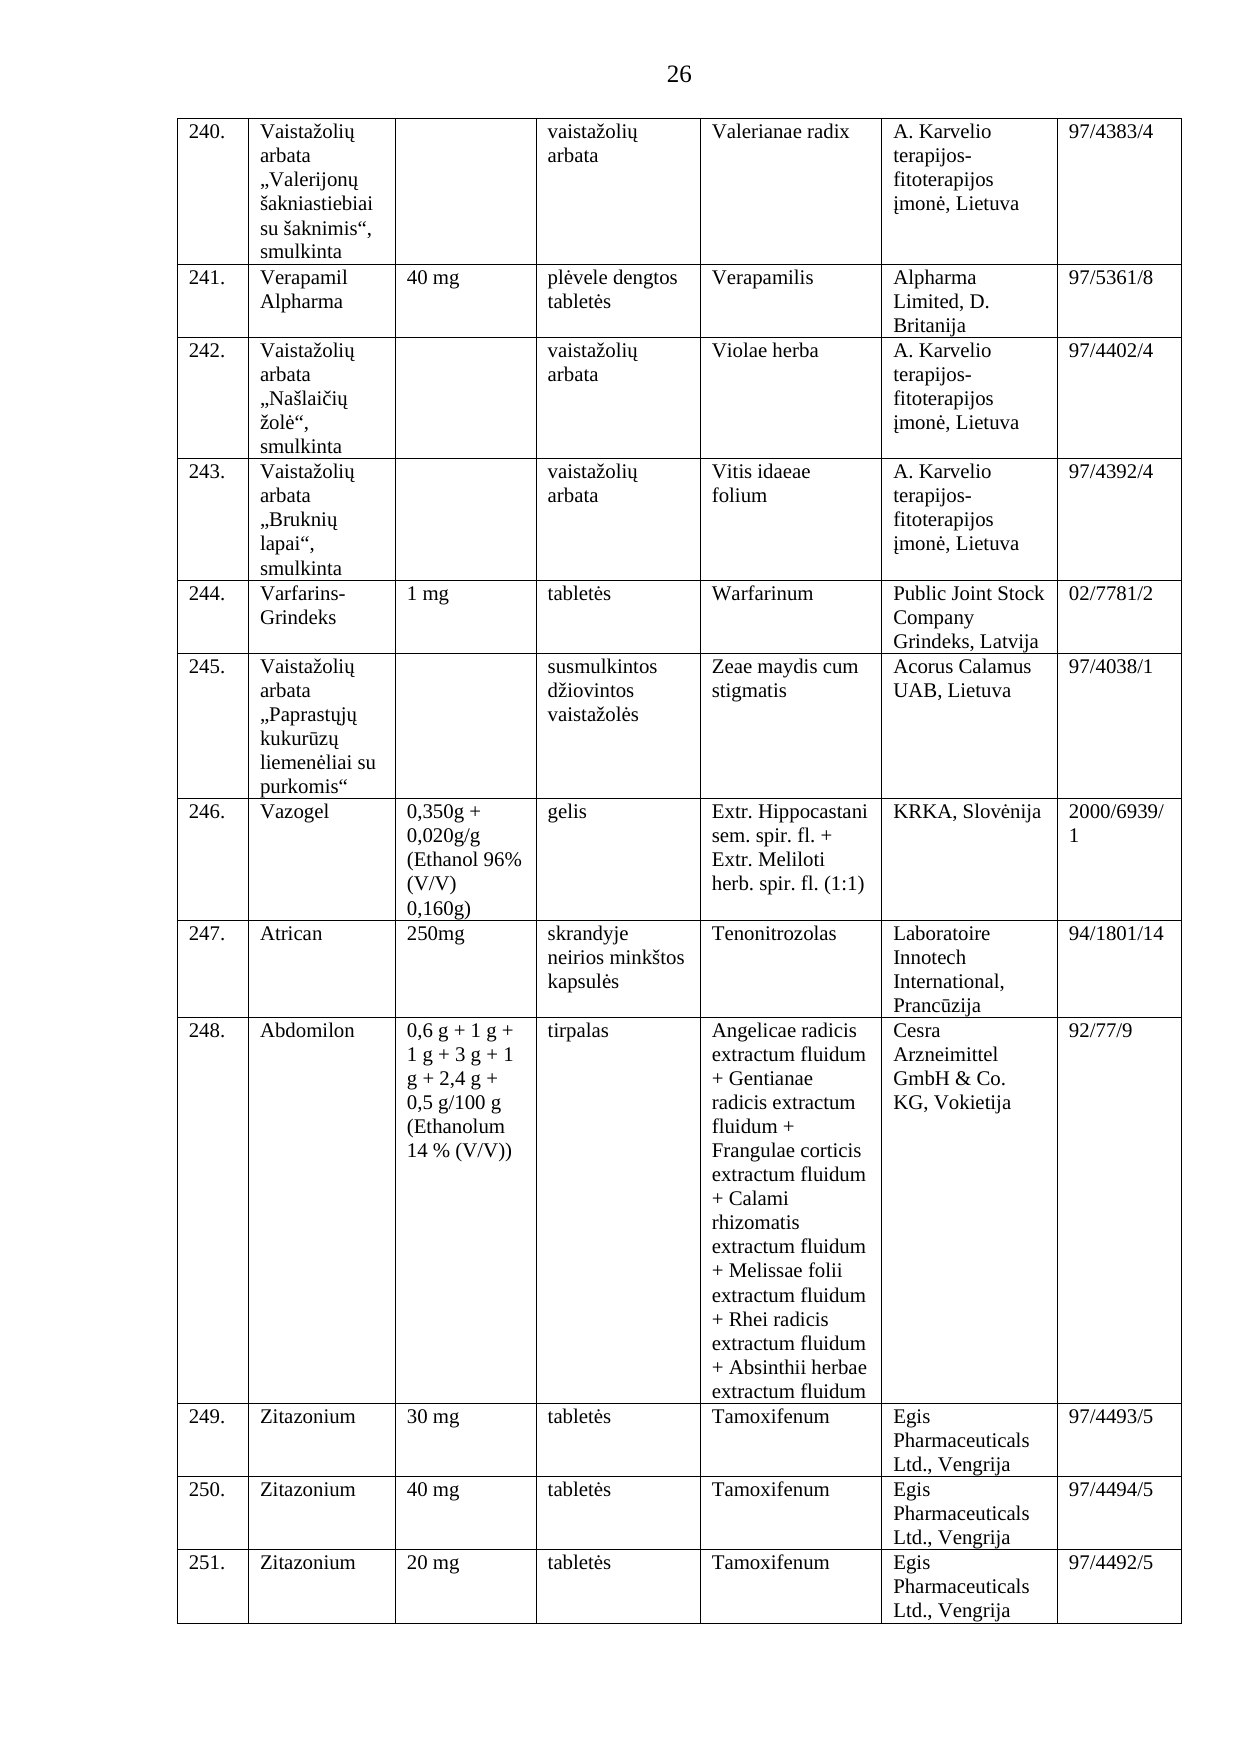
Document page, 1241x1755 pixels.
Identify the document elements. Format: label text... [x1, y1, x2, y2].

table_cell A. Karvelio terapijos-fitoterapijos įmonė, Lietuva [882, 119, 1057, 263]
table_cell Acorus Calamus UAB, Lietuva [882, 654, 1057, 798]
table_cell vaistažolių arbata [537, 119, 700, 263]
table_cell [396, 119, 536, 263]
table_cell Zitazonium [249, 1477, 395, 1549]
table_cell 240. [178, 119, 248, 263]
table_cell 251. [178, 1550, 248, 1622]
table_cell Vaistažolių arbata „Paprastųjų kukurūzų liemenėliai su purkomis“ [249, 654, 395, 798]
table_cell 02/7781/2 [1058, 581, 1181, 653]
table_cell 247. [178, 921, 248, 1017]
table_cell Warfarinum [701, 581, 881, 653]
table_cell Vaistažolių arbata „Našlaičių žolė“, smulkinta [249, 338, 395, 458]
table_cell gelis [537, 799, 700, 919]
table_cell KRKA, Slovėnija [882, 799, 1057, 919]
table_cell 97/4402/4 [1058, 338, 1181, 458]
table_cell Violae herba [701, 338, 881, 458]
table_cell Angelicae radicis extractum fluidum + Gentianae radicis extractum fluidum + Frangulae corticis extractum fluidum + Calami rhizomatis extractum fluidum + Melissae folii extractum fluidum + Rhei radicis extractum fluidum + Absinthii herbae extractum fluidum [701, 1018, 881, 1403]
table_cell Tamoxifenum [701, 1550, 881, 1622]
table_cell tirpalas [537, 1018, 700, 1403]
table_cell [396, 338, 536, 458]
table_cell 97/4492/5 [1058, 1550, 1181, 1622]
table_cell plėvele dengtos tabletės [537, 265, 700, 337]
table_cell 97/4392/4 [1058, 459, 1181, 579]
table_cell Tamoxifenum [701, 1404, 881, 1476]
table_cell [396, 459, 536, 579]
table_cell Atrican [249, 921, 395, 1017]
table_cell tabletės [537, 1477, 700, 1549]
table_cell A. Karvelio terapijos-fitoterapijos įmonė, Lietuva [882, 338, 1057, 458]
table_cell tabletės [537, 1404, 700, 1476]
table_cell skrandyje neirios minkštos kapsulės [537, 921, 700, 1017]
table_cell 249. [178, 1404, 248, 1476]
table_cell 94/1801/14 [1058, 921, 1181, 1017]
table_cell Verapamil Alpharma [249, 265, 395, 337]
table_cell 250. [178, 1477, 248, 1549]
table_cell 243. [178, 459, 248, 579]
table_cell Public Joint Stock Company Grindeks, Latvija [882, 581, 1057, 653]
table_cell 245. [178, 654, 248, 798]
table_cell 248. [178, 1018, 248, 1403]
table_cell 244. [178, 581, 248, 653]
table_cell 97/5361/8 [1058, 265, 1181, 337]
table_cell vaistažolių arbata [537, 459, 700, 579]
table_cell Cesra Arzneimittel GmbH & Co. KG, Vokietija [882, 1018, 1057, 1403]
table_cell 92/77/9 [1058, 1018, 1181, 1403]
table_cell susmulkintos džiovintos vaistažolės [537, 654, 700, 798]
table_cell 0,350g + 0,020g/g (Ethanol 96% (V/V) 0,160g) [396, 799, 536, 919]
table_cell 97/4383/4 [1058, 119, 1181, 263]
table_cell tabletės [537, 1550, 700, 1622]
table_cell 2000/6939/1 [1058, 799, 1181, 919]
table_cell 242. [178, 338, 248, 458]
table_cell Verapamilis [701, 265, 881, 337]
table_cell Egis Pharmaceuticals Ltd., Vengrija [882, 1550, 1057, 1622]
table_cell vaistažolių arbata [537, 338, 700, 458]
table_cell Vaistažolių arbata „Valerijonų šakniastiebiai su šaknimis“, smulkinta [249, 119, 395, 263]
table_cell tabletės [537, 581, 700, 653]
table_cell A. Karvelio terapijos-fitoterapijos įmonė, Lietuva [882, 459, 1057, 579]
table_cell 97/4038/1 [1058, 654, 1181, 798]
table_cell Vitis idaeae folium [701, 459, 881, 579]
table_cell 241. [178, 265, 248, 337]
table_cell Zitazonium [249, 1404, 395, 1476]
table_cell 20 mg [396, 1550, 536, 1622]
table_cell Vazogel [249, 799, 395, 919]
table_cell Egis Pharmaceuticals Ltd., Vengrija [882, 1477, 1057, 1549]
table_cell 97/4494/5 [1058, 1477, 1181, 1549]
table_cell Abdomilon [249, 1018, 395, 1403]
table_cell 0,6 g + 1 g + 1 g + 3 g + 1 g + 2,4 g + 0,5 g/100 g (Ethanolum 14 % (V/V)) [396, 1018, 536, 1403]
table_cell 1 mg [396, 581, 536, 653]
table_cell Vaistažolių arbata „Bruknių lapai“, smulkinta [249, 459, 395, 579]
table_cell 246. [178, 799, 248, 919]
table_cell Egis Pharmaceuticals Ltd., Vengrija [882, 1404, 1057, 1476]
table_cell Tamoxifenum [701, 1477, 881, 1549]
table_cell Alpharma Limited, D. Britanija [882, 265, 1057, 337]
table_cell 40 mg [396, 1477, 536, 1549]
table_cell 97/4493/5 [1058, 1404, 1181, 1476]
table_cell Tenonitrozolas [701, 921, 881, 1017]
table_cell 30 mg [396, 1404, 536, 1476]
table_cell Zitazonium [249, 1550, 395, 1622]
table_cell Extr. Hippocastani sem. spir. fl. + Extr. Meliloti herb. spir. fl. (1:1) [701, 799, 881, 919]
table_cell Valerianae radix [701, 119, 881, 263]
table_cell 250mg [396, 921, 536, 1017]
table_cell [396, 654, 536, 798]
table_cell Zeae maydis cum stigmatis [701, 654, 881, 798]
table_cell Varfarins-Grindeks [249, 581, 395, 653]
table_cell Laboratoire Innotech International, Prancūzija [882, 921, 1057, 1017]
table_cell 40 mg [396, 265, 536, 337]
